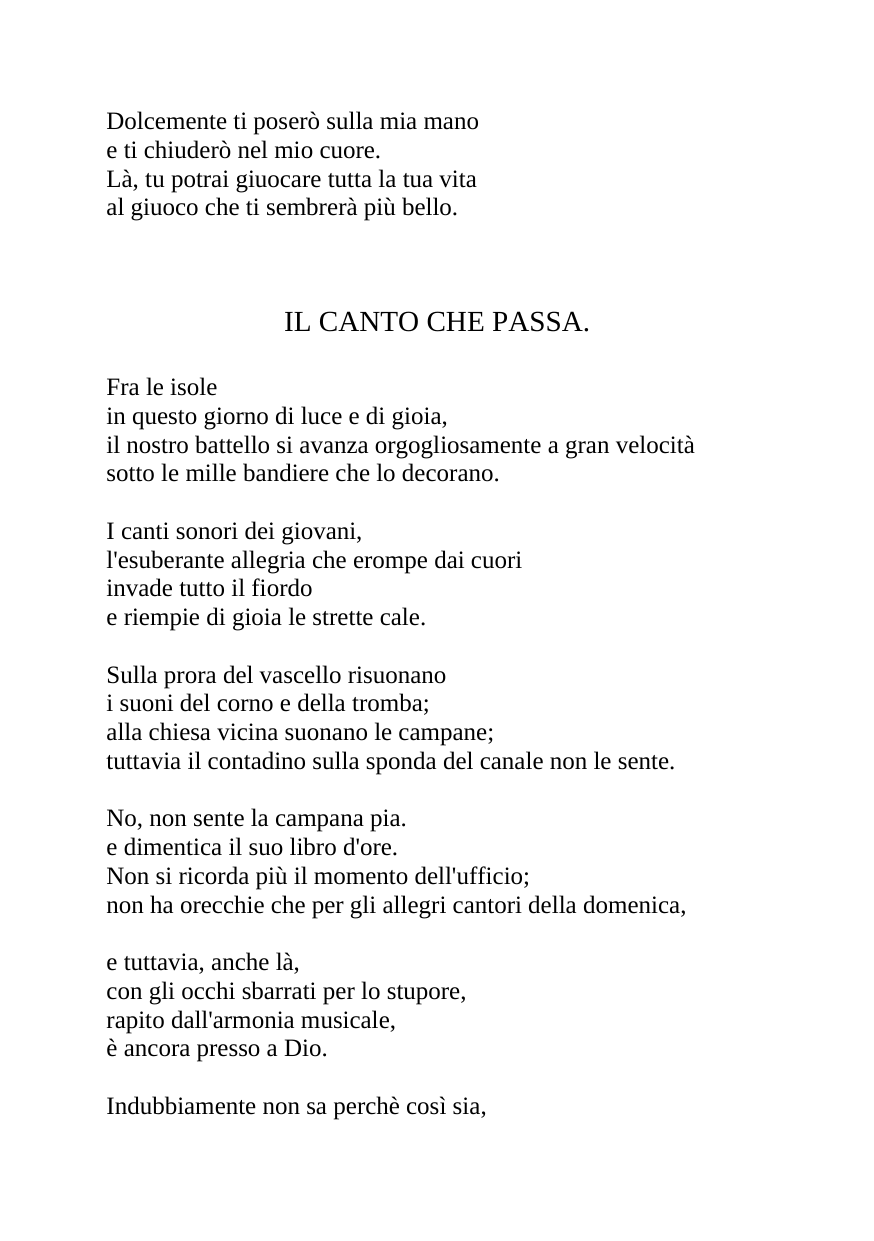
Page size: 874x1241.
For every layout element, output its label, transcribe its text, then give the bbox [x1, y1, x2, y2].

text sotto le mille bandiere che lo decorano. [106, 458, 768, 487]
text e ti chiuderò nel mio cuore. [106, 135, 768, 164]
text il nostro battello si avanza orgogliosamente a gran velocità [106, 430, 768, 458]
text l'esuberante allegria che erompe dai cuori [106, 545, 768, 573]
text in questo giorno di luce e di gioia, [106, 401, 768, 430]
text e riempie di gioia le strette cale. [106, 602, 768, 631]
text i suoni del corno e della tromba; [106, 688, 768, 717]
text non ha orecchie che per gli allegri cantori della domenica, [106, 890, 768, 918]
text Dolcemente ti poserò sulla mia mano [106, 106, 768, 135]
text Là, tu potrai giuocare tutta la tua vita [106, 164, 768, 192]
subtitle IL CANTO CHE PASSA. [106, 304, 768, 337]
text rapito dall'armonia musicale, [106, 1005, 768, 1033]
text alla chiesa vicina suonano le campane; [106, 717, 768, 746]
text invade tutto il fiordo [106, 573, 768, 602]
text e dimentica il suo libro d'ore. [106, 832, 768, 861]
text Non si ricorda più il momento dell'ufficio; [106, 861, 768, 890]
text Indubbiamente non sa perchè così sia, [106, 1091, 768, 1120]
text I canti sonori dei giovani, [106, 516, 768, 545]
text al giuoco che ti sembrerà più bello. [106, 192, 768, 221]
text Sulla prora del vascello risuonano [106, 660, 768, 688]
text No, non sente la campana pia. [106, 803, 768, 832]
text tuttavia il contadino sulla sponda del canale non le sente. [106, 746, 768, 775]
text Fra le isole [106, 372, 768, 401]
text è ancora presso a Dio. [106, 1033, 768, 1062]
text con gli occhi sbarrati per lo stupore, [106, 976, 768, 1005]
text e tuttavia, anche là, [106, 947, 768, 976]
